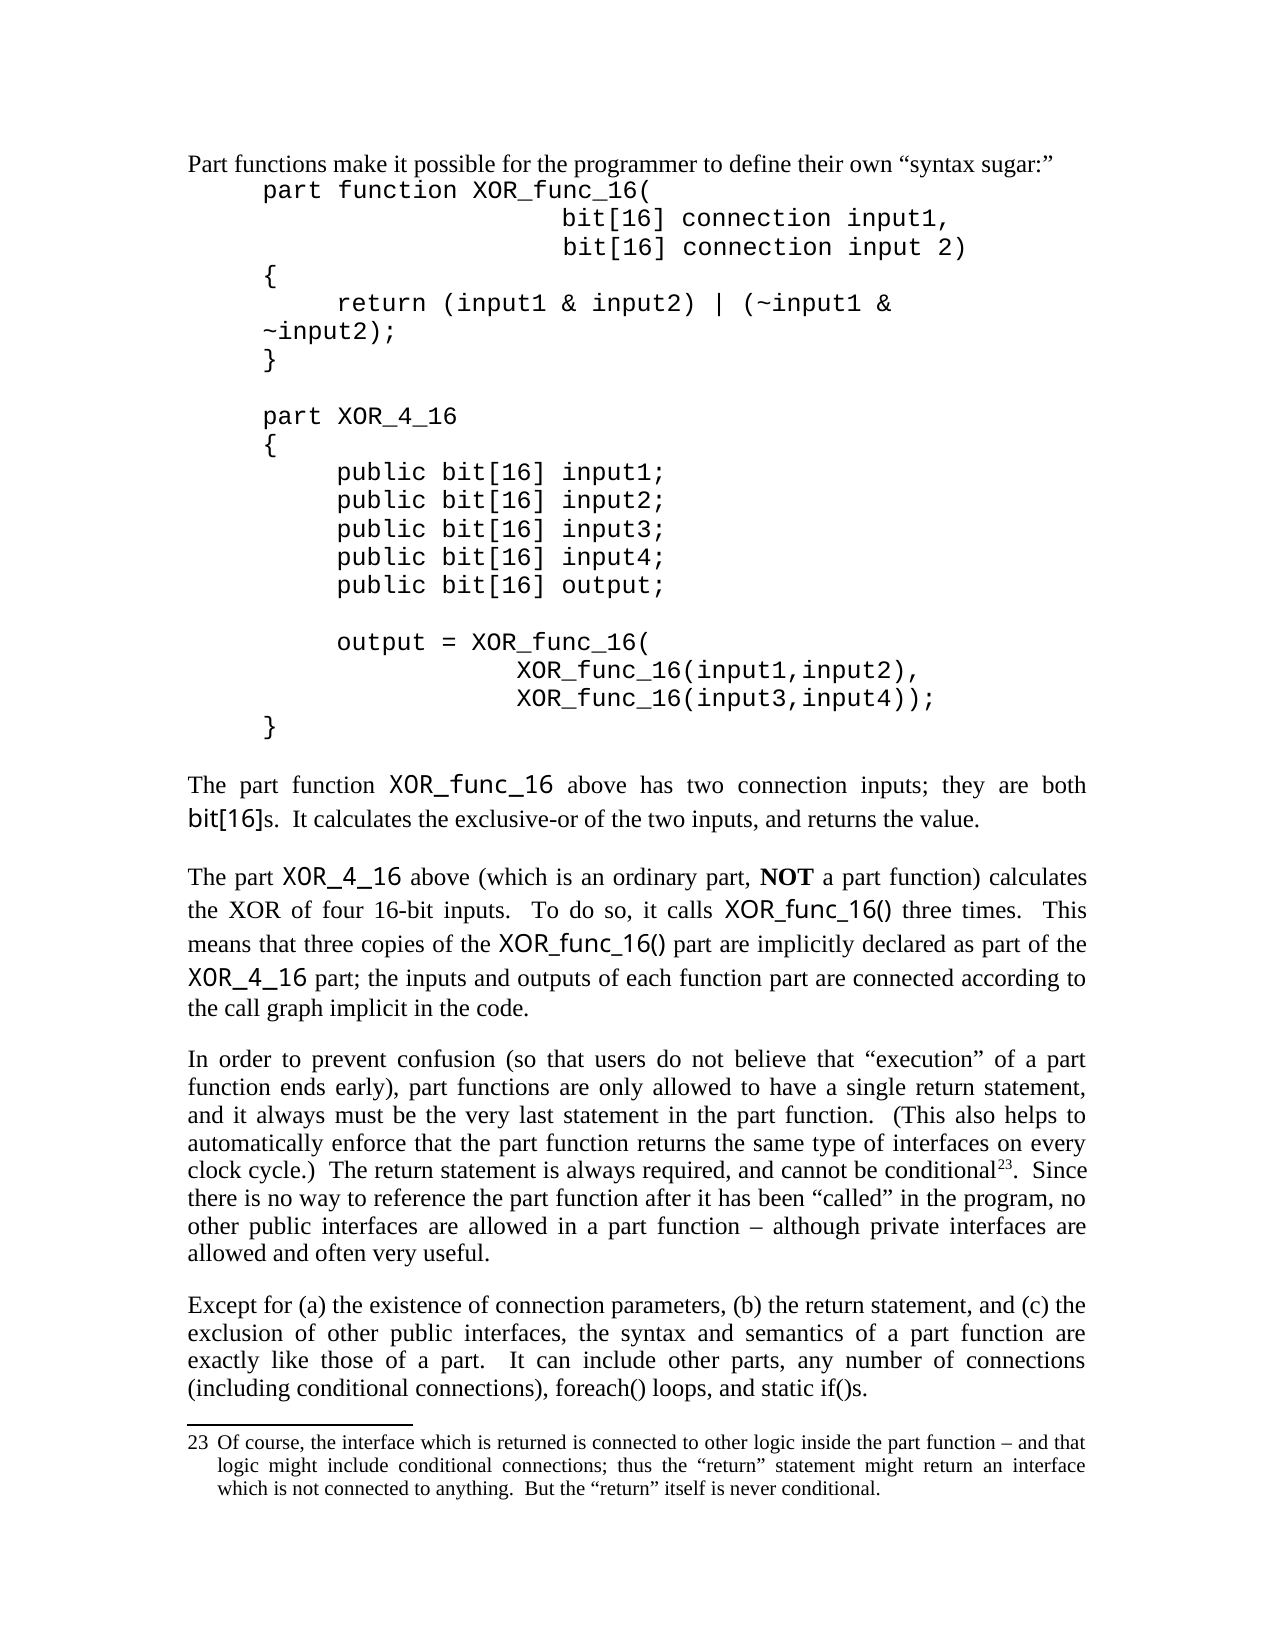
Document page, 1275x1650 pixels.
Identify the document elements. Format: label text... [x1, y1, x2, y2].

text XOR_func_16(input3,input4)); [262, 686, 1012, 714]
text public bit[16] output; [262, 573, 1012, 601]
text public bit[16] input4; [262, 545, 1012, 573]
text part function XOR_func_16( [262, 178, 1012, 206]
text The part XOR_4_16 above (which is an ordinary part, NOT a part function) calculates the XOR of four 16-bit inputs. To do so, it calls XOR_func_16() three times. This means that three copies of the XOR_func_16() part are implicitly declared as part of the XOR_4_16 part; the inputs and outputs of each function part are connected according to the call graph implicit in the code. [187, 858, 1087, 1022]
text } [262, 347, 1012, 375]
text Except for (a) the existence of connection parameters, (b) the return statement, and (c) the exclusion of other public interfaces, the syntax and semantics of a part function are exactly like those of a part. It can include other parts, any number of connections (including conditional connections), foreach() loops, and static if()s. [187, 1291, 1087, 1402]
text public bit[16] input3; [262, 516, 1012, 545]
text bit[16] connection input1, [262, 206, 1012, 234]
text { [262, 432, 1012, 460]
text output = XOR_func_16( [262, 629, 1012, 658]
text public bit[16] input1; [262, 460, 1012, 488]
text part XOR_4_16 [262, 403, 1012, 432]
text Part functions make it possible for the programmer to define their own “syntax sugar:” [187, 150, 1087, 178]
text XOR_func_16(input1,input2), [262, 658, 1012, 686]
text } [262, 714, 1012, 742]
text bit[16] connection input 2) [262, 234, 1012, 262]
text return (input1 & input2) | (~input1 & ~input2); [262, 291, 1012, 347]
text The part function XOR_func_16 above has two connection inputs; they are both bit[16]s. It calculates the exclusive-or of the two inputs, and returns the value. [187, 766, 1087, 834]
text { [262, 262, 1012, 291]
text Of course, the interface which is returned is connected to other logic inside the part function – and that logic might include conditional connections; thus the “return” statement might return an interface which is not connected to anything. But the “return” itself is never conditional. [187, 1431, 1087, 1500]
text In order to prevent confusion (so that users do not believe that “execution” of a part function ends early), part functions are only allowed to have a single return statement, and it always must be the very last statement in the part function. (This also helps to automatically enforce that the part function returns the same type of interfaces on every clock cycle.) The return statement is always required, and cannot be conditional. Since there is no way to reference the part function after it has been “called” in the program, no other public interfaces are allowed in a part function – although private interfaces are allowed and often very useful. [187, 1046, 1087, 1267]
text public bit[16] input2; [262, 488, 1012, 516]
